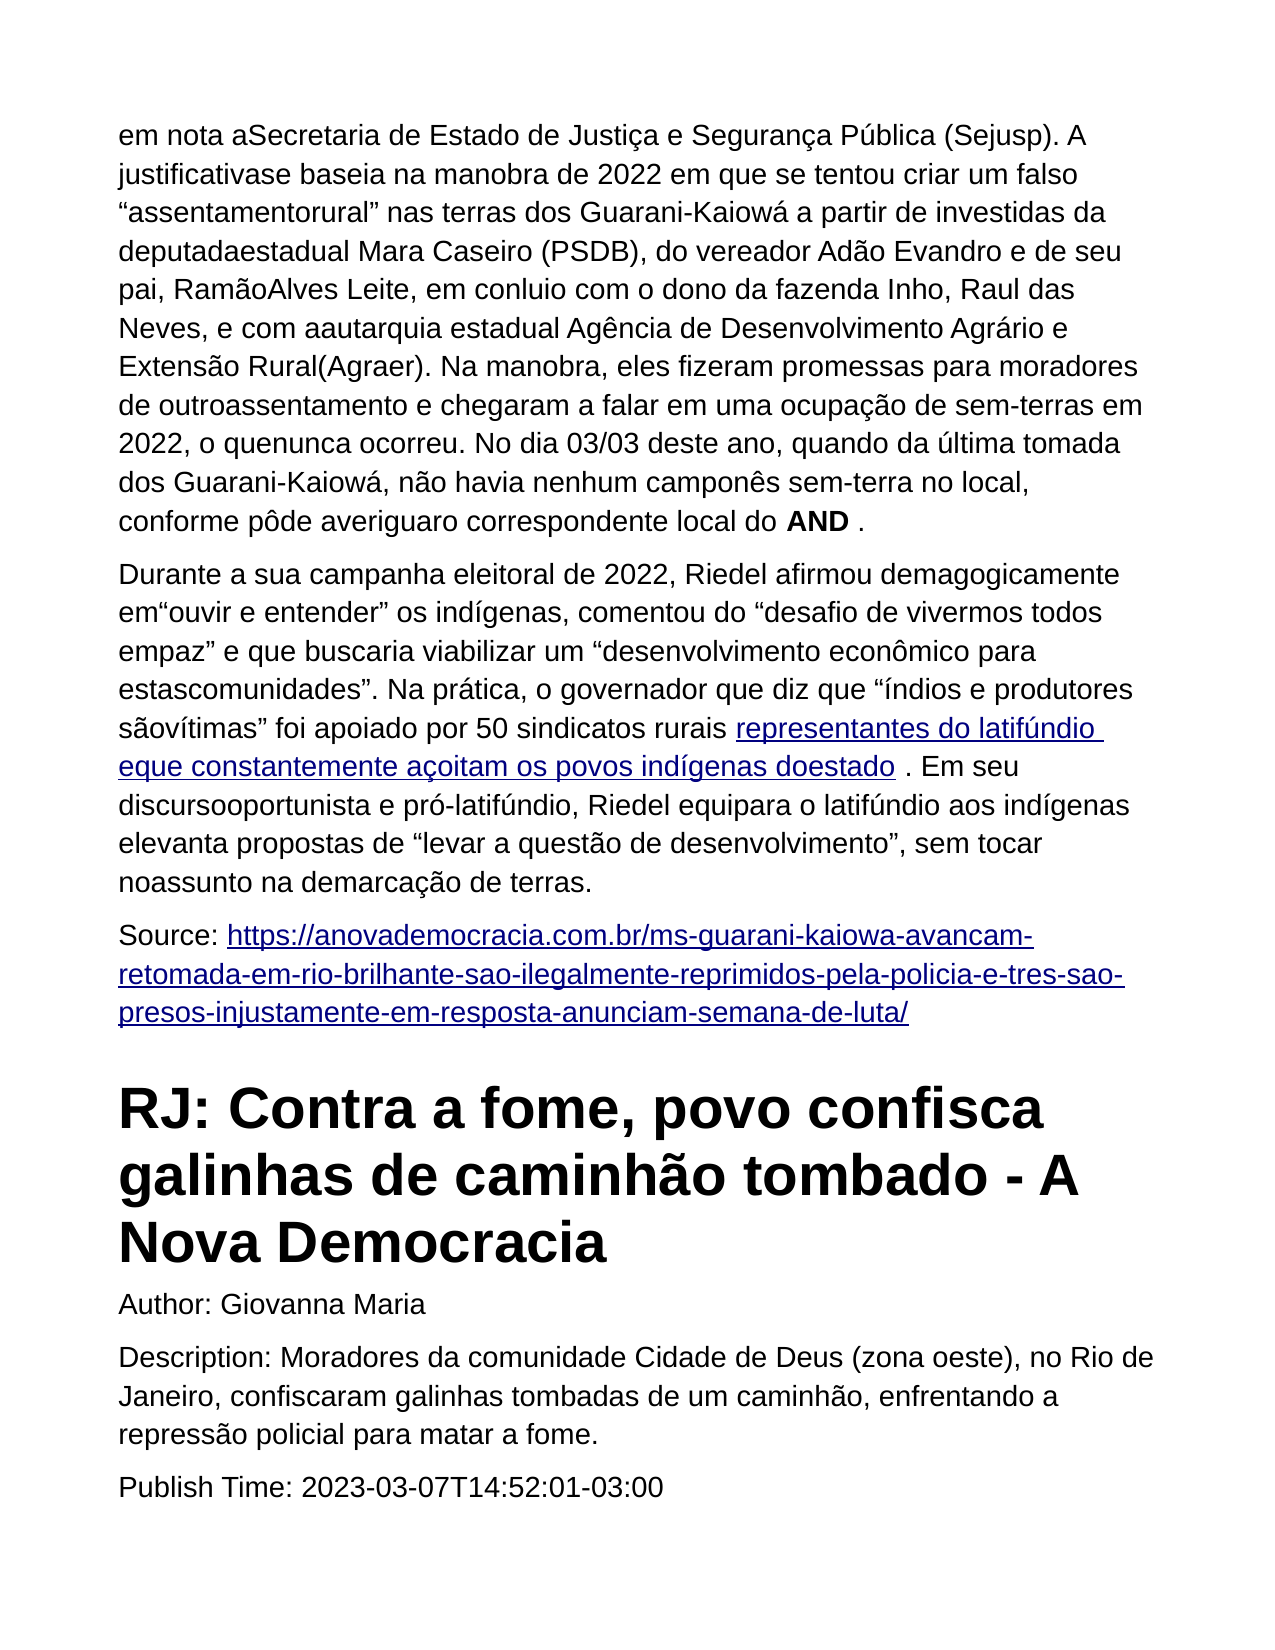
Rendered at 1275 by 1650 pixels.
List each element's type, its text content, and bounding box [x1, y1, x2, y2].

text Description: Moradores da comunidade Cidade de Deus (zona oeste), no Rio de Janeiro, confiscaram galinhas tombadas de um caminhão, enfrentando a repressão policial para matar a fome. [118, 1340, 1157, 1451]
text Publish Time: 2023-03-07T14:52:01-03:00 [118, 1470, 1157, 1504]
text Author: Giovanna Maria [118, 1287, 1157, 1321]
text em nota aSecretaria de Estado de Justiça e Segurança Pública (Sejusp). A justificativase baseia na manobra de 2022 em que se tentou criar um falso “assentamentorural” nas terras dos Guarani-Kaiowá a partir de investidas da deputadaestadual Mara Caseiro (PSDB), do vereador Adão Evandro e de seu pai, RamãoAlves Leite, em conluio com o dono da fazenda Inho, Raul das Neves, e com aautarquia estadual Agência de Desenvolvimento Agrário e Extensão Rural(Agraer). Na manobra, eles fizeram promessas para moradores de outroassentamento e chegaram a falar em uma ocupação de sem-terras em 2022, o quenunca ocorreu. No dia 03/03 deste ano, quando da última tomada dos Guarani-Kaiowá, não havia nenhum camponês sem-terra no local, conforme pôde averiguaro correspondente local do AND . [118, 118, 1157, 537]
subtitle RJ: Contra a fome, povo confisca galinhas de caminhão tombado - A Nova Democracia [118, 1073, 1157, 1274]
text Source: https://anovademocracia.com.br/ms-guarani-kaiowa-avancam-retomada-em-rio-brilhante-sao-ilegalmente-reprimidos-pela-policia-e-tres-sao-presos-injustamente-em-resposta-anunciam-semana-de-luta/ [118, 918, 1157, 1029]
text Durante a sua campanha eleitoral de 2022, Riedel afirmou demagogicamente em“ouvir e entender” os indígenas, comentou do “desafio de vivermos todos empaz” e que buscaria viabilizar um “desenvolvimento econômico para estascomunidades”. Na prática, o governador que diz que “índios e produtores sãovítimas” foi apoiado por 50 sindicatos rurais representantes do latifúndio eque constantemente açoitam os povos indígenas doestado . Em seu discursooportunista e pró-latifúndio, Riedel equipara o latifúndio aos indígenas elevanta propostas de “levar a questão de desenvolvimento”, sem tocar noassunto na demarcação de terras. [118, 557, 1157, 898]
